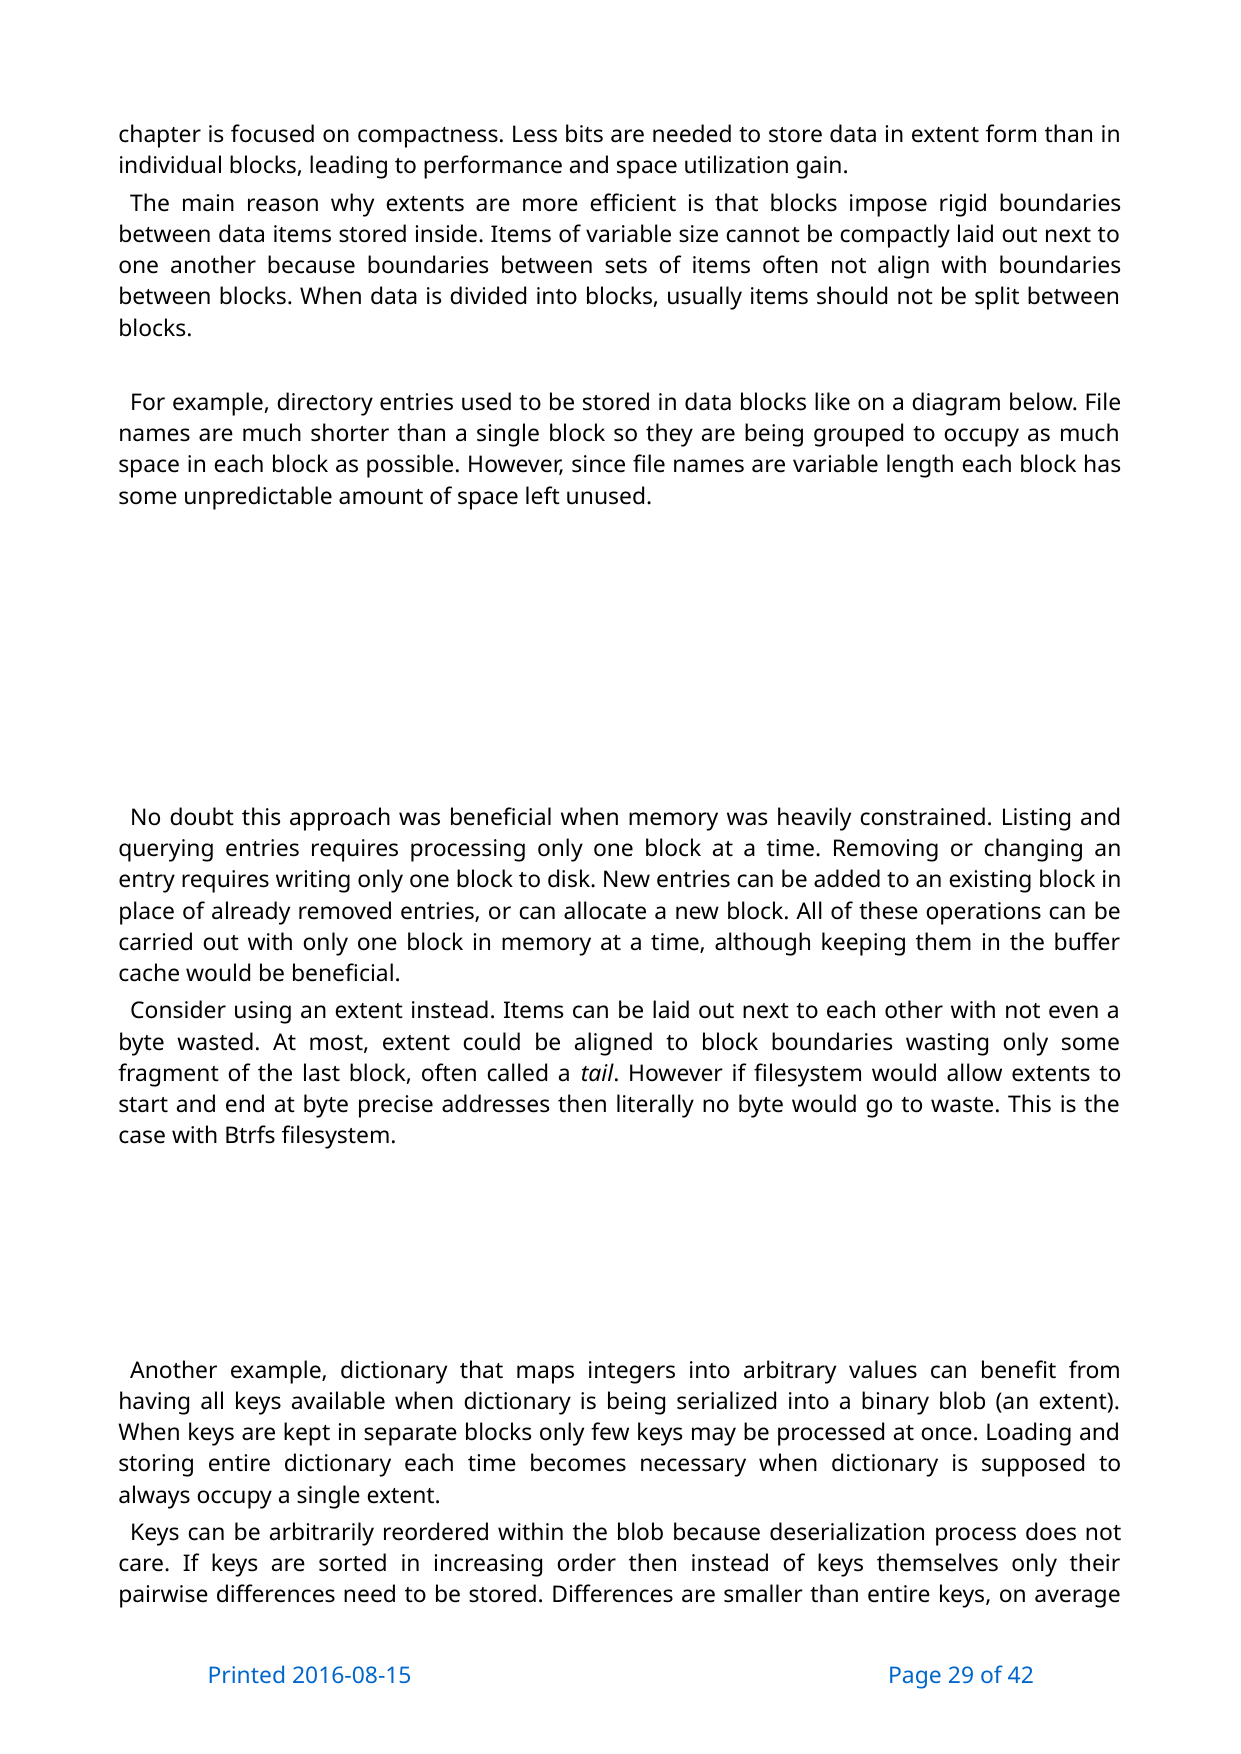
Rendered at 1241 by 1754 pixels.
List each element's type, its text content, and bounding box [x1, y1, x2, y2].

text For example, directory entries used to be stored in data blocks like on a diagram below. File names are much shorter than a single block so they are being grouped to occupy as much space in each block as possible. However, since file names are variable length each block has some unpredictable amount of space left unused. [118, 386, 1122, 511]
text Consider using an extent instead. Items can be laid out next to each other with not even a byte wasted. At most, extent could be aligned to block boundaries wasting only some fragment of the last block, often called a tail. However if filesystem would allow extents to start and end at byte precise addresses then literally no byte would go to waste. This is the case with Btrfs filesystem. [118, 994, 1122, 1151]
text Another example, dictionary that maps integers into arbitrary values can benefit from having all keys available when dictionary is being serialized into a binary blob (an extent). When keys are kept in separate blocks only few keys may be processed at once. Loading and storing entire dictionary each time becomes necessary when dictionary is supposed to always occupy a single extent. [118, 1354, 1122, 1510]
text The main reason why extents are more efficient is that blocks impose rigid boundaries between data items stored inside. Items of variable size cannot be compactly laid out next to one another because boundaries between sets of items often not align with boundaries between blocks. When data is divided into blocks, usually items should not be split between blocks. [118, 187, 1122, 343]
text Keys can be arbitrarily reordered within the blob because deserialization process does not care. If keys are sorted in increasing order then instead of keys themselves only their pairwise differences need to be stored. Differences are smaller than entire keys, on average [118, 1516, 1122, 1609]
text No doubt this approach was beneficial when memory was heavily constrained. Listing and querying entries requires processing only one block at a time. Removing or changing an entry requires writing only one block to disk. New entries can be added to an existing block in place of already removed entries, or can allocate a new block. All of these operations can be carried out with only one block in memory at a time, although keeping them in the buffer cache would be beneficial. [118, 801, 1122, 988]
text chapter is focused on compactness. Less bits are needed to store data in extent form than in individual blocks, leading to performance and space utilization gain. [118, 118, 1122, 181]
